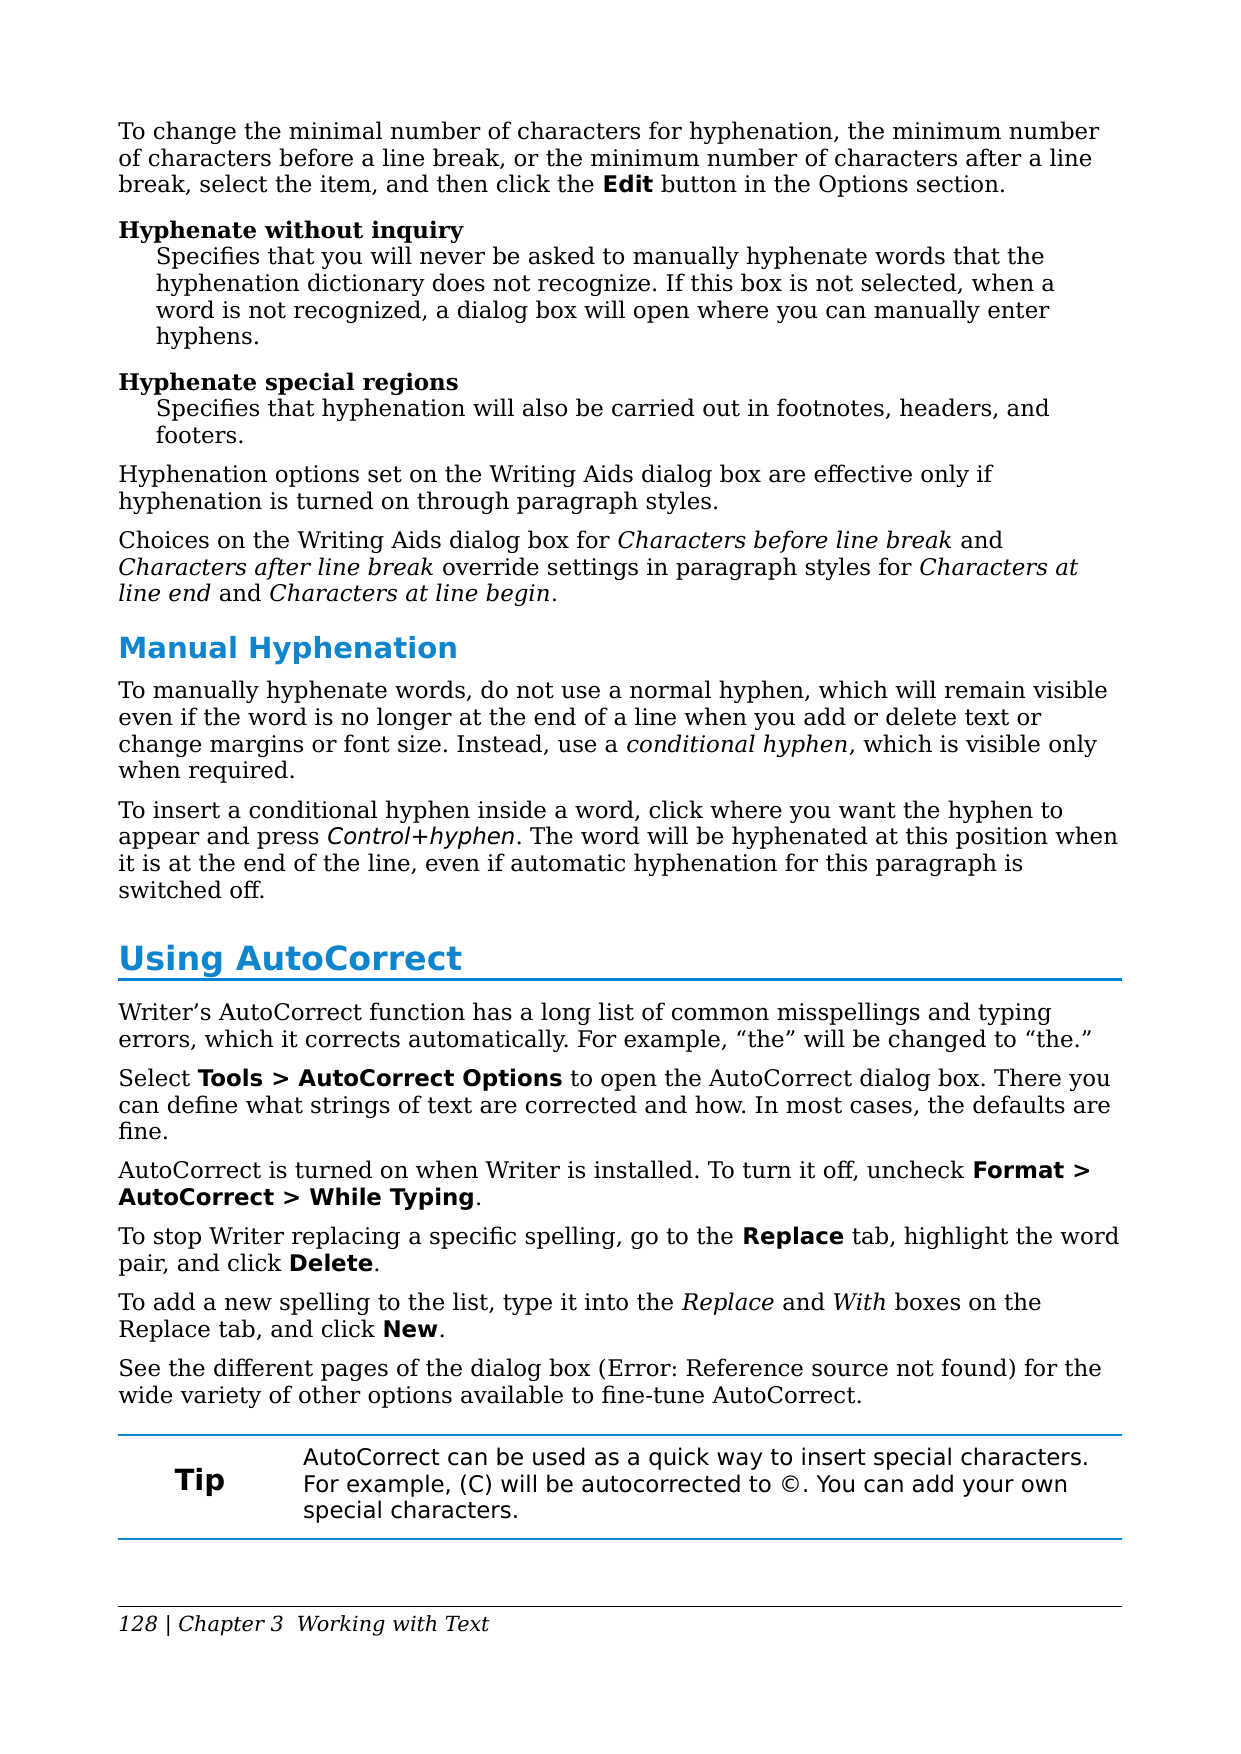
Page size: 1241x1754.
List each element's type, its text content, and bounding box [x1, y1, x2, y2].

text To insert a conditional hyphen inside a word, click where you want the hyphen to appear and press Control+hyphen. The word will be hyphenated at this position when it is at the end of the line, even if automatic hyphenation for this paragraph is switched off. [118, 797, 1122, 903]
text To stop Writer replacing a specific spelling, go to the Replace tab, highlight the word pair, and click Delete. [118, 1223, 1122, 1277]
text To add a new spelling to the list, type it into the Replace and With boxes on the Replace tab, and click New. [118, 1289, 1122, 1343]
text Select Tools > AutoCorrect Options to open the AutoCorrect dialog box. There you can define what strings of text are corrected and how. In most cases, the defaults are fine. [118, 1065, 1122, 1145]
subtitle Manual Hyphenation [118, 631, 1122, 665]
table_header Tip [118, 1436, 281, 1537]
text Hyphenation options set on the Writing Aids dialog box are effective only if hyphenation is turned on through paragraph styles. [118, 461, 1122, 514]
text Hyphenate special regions [118, 368, 1122, 395]
text Hyphenate without inquiry [118, 217, 1122, 243]
text AutoCorrect is turned on when Writer is installed. To turn it off, uncheck Format > AutoCorrect > While Typing. [118, 1158, 1122, 1211]
text Writer’s AutoCorrect function has a long list of common misspellings and typing errors, which it corrects automatically. For example, “the” will be changed to “the.” [118, 999, 1122, 1053]
table_header AutoCorrect can be used as a quick way to insert special characters. For example, (C) will be autocorrected to ©. You can add your own special characters. [281, 1436, 1122, 1537]
text To change the minimal number of characters for hyphenation, the minimum number of characters before a line break, or the minimum number of characters after a line break, select the item, and then click the Edit button in the Options section. [118, 118, 1122, 198]
text Specifies that hyphenation will also be carried out in footnotes, headers, and footers. [156, 395, 1122, 449]
subtitle Using AutoCorrect [118, 939, 1122, 978]
text Choices on the Writing Aids dialog box for Characters before line break and Characters after line break override settings in paragraph styles for Characters at line end and Characters at line begin. [118, 527, 1122, 607]
text Specifies that you will never be asked to manually hyphenate words that the hyphenation dictionary does not recognize. If this box is not selected, when a word is not recognized, a dialog box will open where you can manually enter hyphens. [156, 243, 1122, 350]
text To manually hyphenate words, do not use a normal hyphen, which will remain visible even if the word is no longer at the end of a line when you add or delete text or change margins or font size. Instead, use a conditional hyphen, which is visible only when required. [118, 678, 1122, 784]
text See the different pages of the dialog box (Error: Reference source not found) for the wide variety of other options available to fine-tune AutoCorrect. [118, 1355, 1122, 1408]
